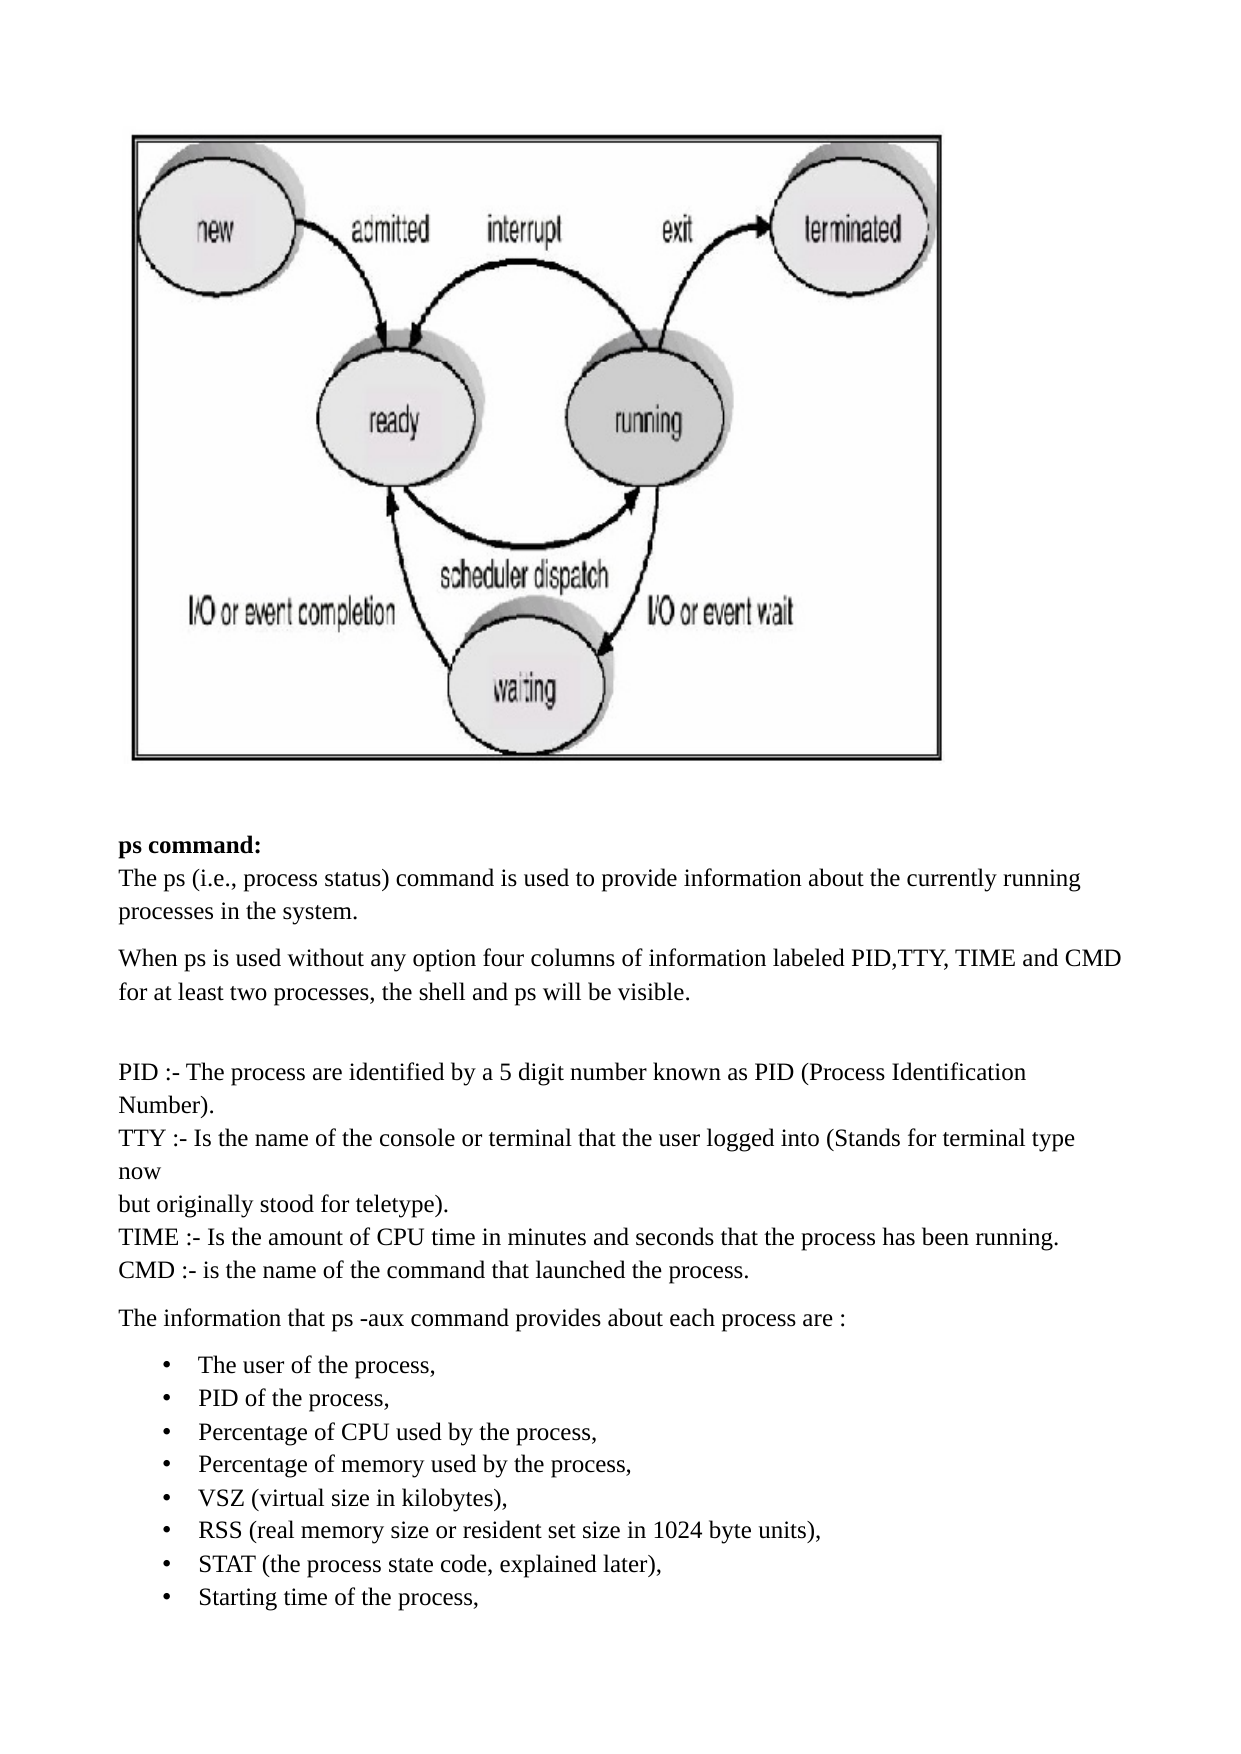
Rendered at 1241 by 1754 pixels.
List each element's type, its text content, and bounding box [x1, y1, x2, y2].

list Starting time of the process, [162, 1582, 1122, 1610]
text ps command: The ps (i.e., process status) command is used to provide information about the currently running processes in the system. [118, 830, 1122, 925]
text The information that ps -aux command provides about each process are : [118, 1303, 1122, 1332]
list Percentage of memory used by the process, [162, 1449, 1122, 1478]
text PID :- The process are identified by a 5 digit number known as PID (Process Identification Number). TTY :- Is the name of the console or terminal that the user logged into (Stands for terminal type now but originally stood for teletype). TIME :- Is the amount of CPU time in minutes and seconds that the process has been running. CMD :- is the name of the command that launched the process. [118, 1024, 1122, 1284]
text When ps is used without any option four columns of information labeled PID,TTY, TIME and CMD for at least two processes, the shell and ps will be visible. [118, 943, 1122, 1005]
list VSZ (virtual size in kilobytes), [162, 1483, 1122, 1511]
list RSS (real memory size or resident set size in 1024 byte units), [162, 1516, 1122, 1544]
list The user of the process, [162, 1351, 1122, 1379]
list STAT (the process state code, explained later), [162, 1549, 1122, 1577]
list Percentage of CPU used by the process, [162, 1417, 1122, 1445]
list PID of the process, [162, 1383, 1122, 1412]
picture [118, 118, 945, 764]
